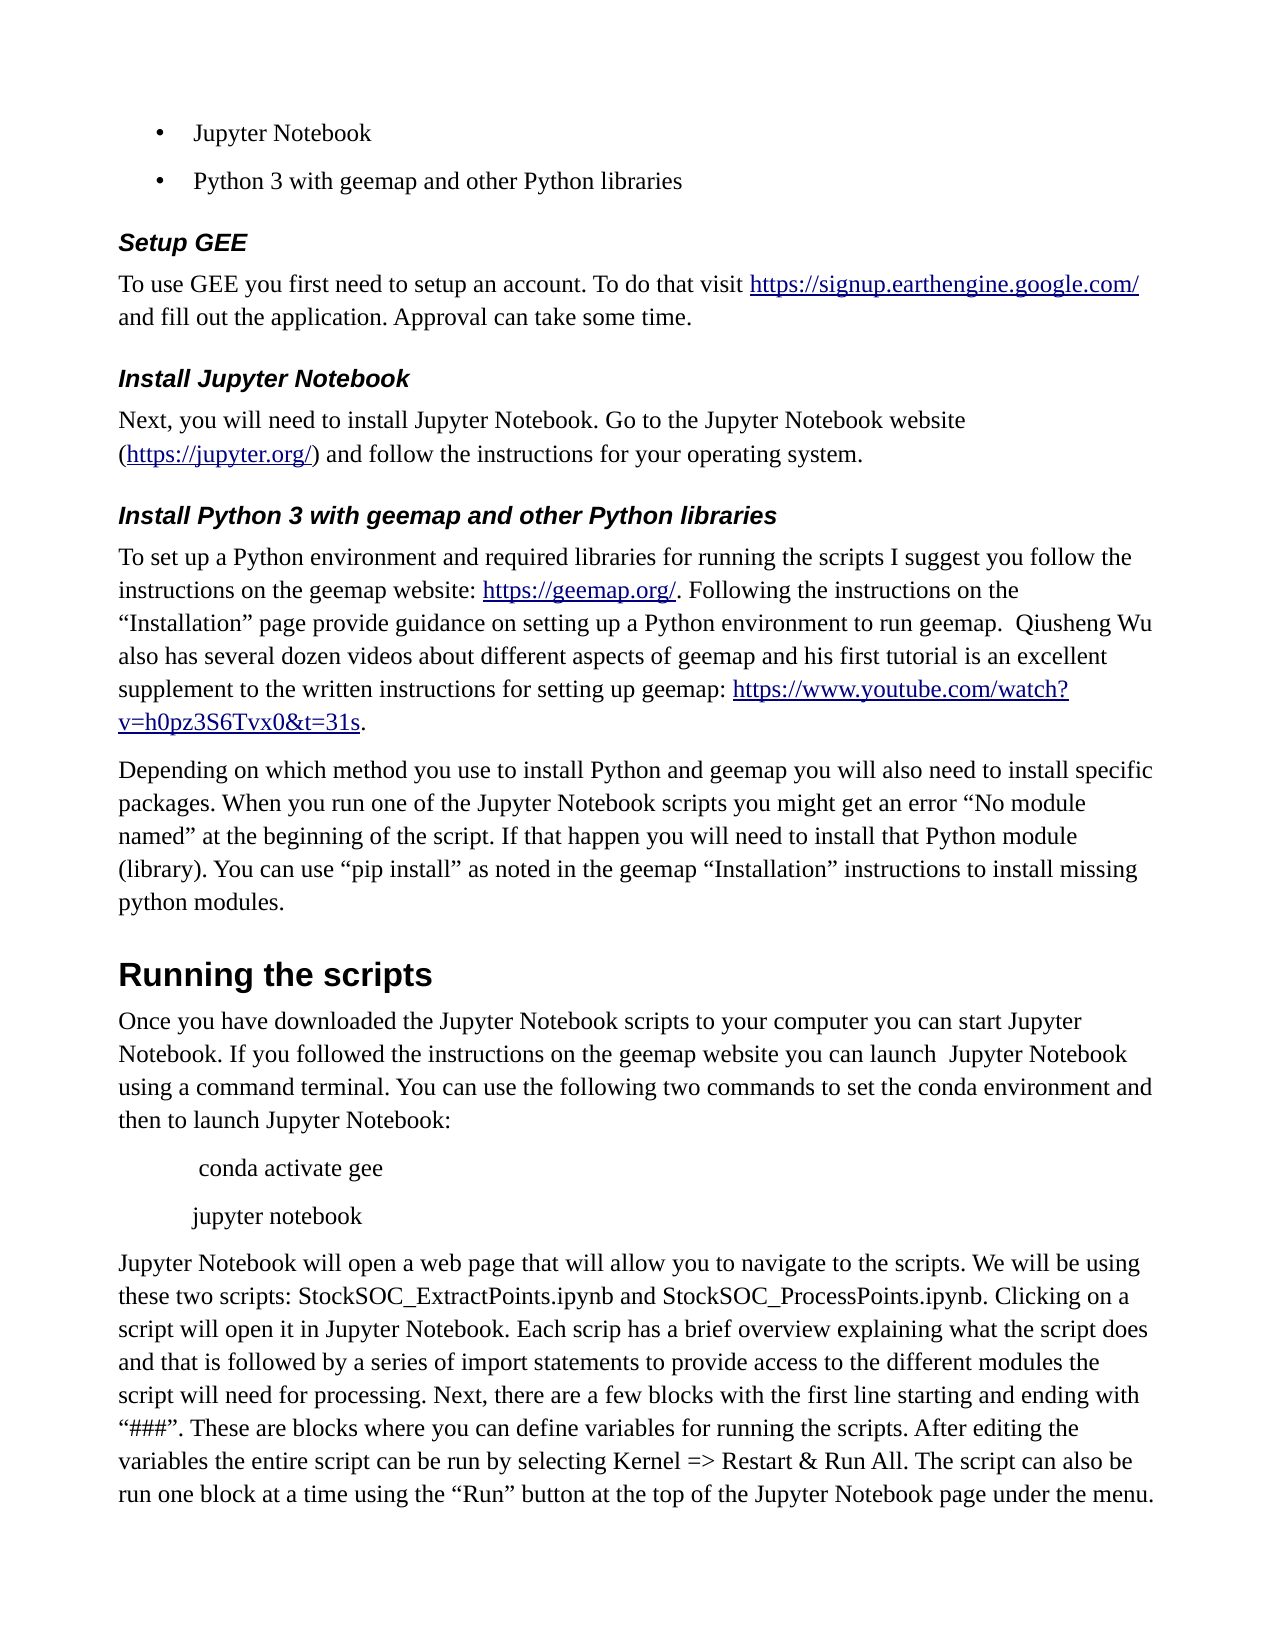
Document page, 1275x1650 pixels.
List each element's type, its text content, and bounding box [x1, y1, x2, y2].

text To set up a Python environment and required libraries for running the scripts I suggest you follow the instructions on the geemap website: https://geemap.org/. Following the instructions on the “Installation” page provide guidance on setting up a Python environment to run geemap. Qiusheng Wu also has several dozen videos about different aspects of geemap and his first tutorial is an excellent supplement to the written instructions for setting up geemap: https://www.youtube.com/watch?v=h0pz3S6Tvx0&t=31s. [118, 542, 1157, 736]
text Once you have downloaded the Jupyter Notebook scripts to your computer you can start Jupyter Notebook. If you followed the instructions on the geemap website you can launch Jupyter Notebook using a command terminal. You can use the following two commands to set the conda environment and then to launch Jupyter Notebook: [118, 1006, 1157, 1134]
text Depending on which method you use to install Python and geemap you will also need to install specific packages. When you run one of the Jupyter Notebook scripts you might get an error “No module named” at the beginning of the script. If that happen you will need to install that Python module (library). You can use “pip install” as noted in the geemap “Installation” instructions to install missing python modules. [118, 755, 1157, 916]
text conda activate gee [118, 1153, 1157, 1182]
text Next, you will need to install Jupyter Notebook. Go to the Jupyter Notebook website (https://jupyter.org/) and follow the instructions for your operating system. [118, 406, 1157, 467]
subtitle Install Python 3 with geemap and other Python libraries [118, 501, 1157, 529]
subtitle Running the scripts [118, 955, 1157, 994]
list Python 3 with geemap and other Python libraries [156, 166, 1157, 194]
subtitle Install Jupyter Notebook [118, 364, 1157, 393]
list Jupyter Notebook [156, 118, 1157, 147]
subtitle Setup GEE [118, 228, 1157, 257]
text To use GEE you first need to setup an account. To do that visit https://signup.earthengine.google.com/ and fill out the application. Approval can take some time. [118, 269, 1157, 331]
text jupyter notebook [118, 1201, 1157, 1229]
text Jupyter Notebook will open a web page that will allow you to navigate to the scripts. We will be using these two scripts: StockSOC_ExtractPoints.ipynb and StockSOC_ProcessPoints.ipynb. Clicking on a script will open it in Jupyter Notebook. Each scrip has a brief overview explaining what the script does and that is followed by a series of import statements to provide access to the different modules the script will need for processing. Next, there are a few blocks with the first line starting and ending with “###”. These are blocks where you can define variables for running the scripts. After editing the variables the entire script can be run by selecting Kernel => Restart & Run All. The script can also be run one block at a time using the “Run” button at the top of the Jupyter Notebook page under the menu. [118, 1248, 1157, 1508]
